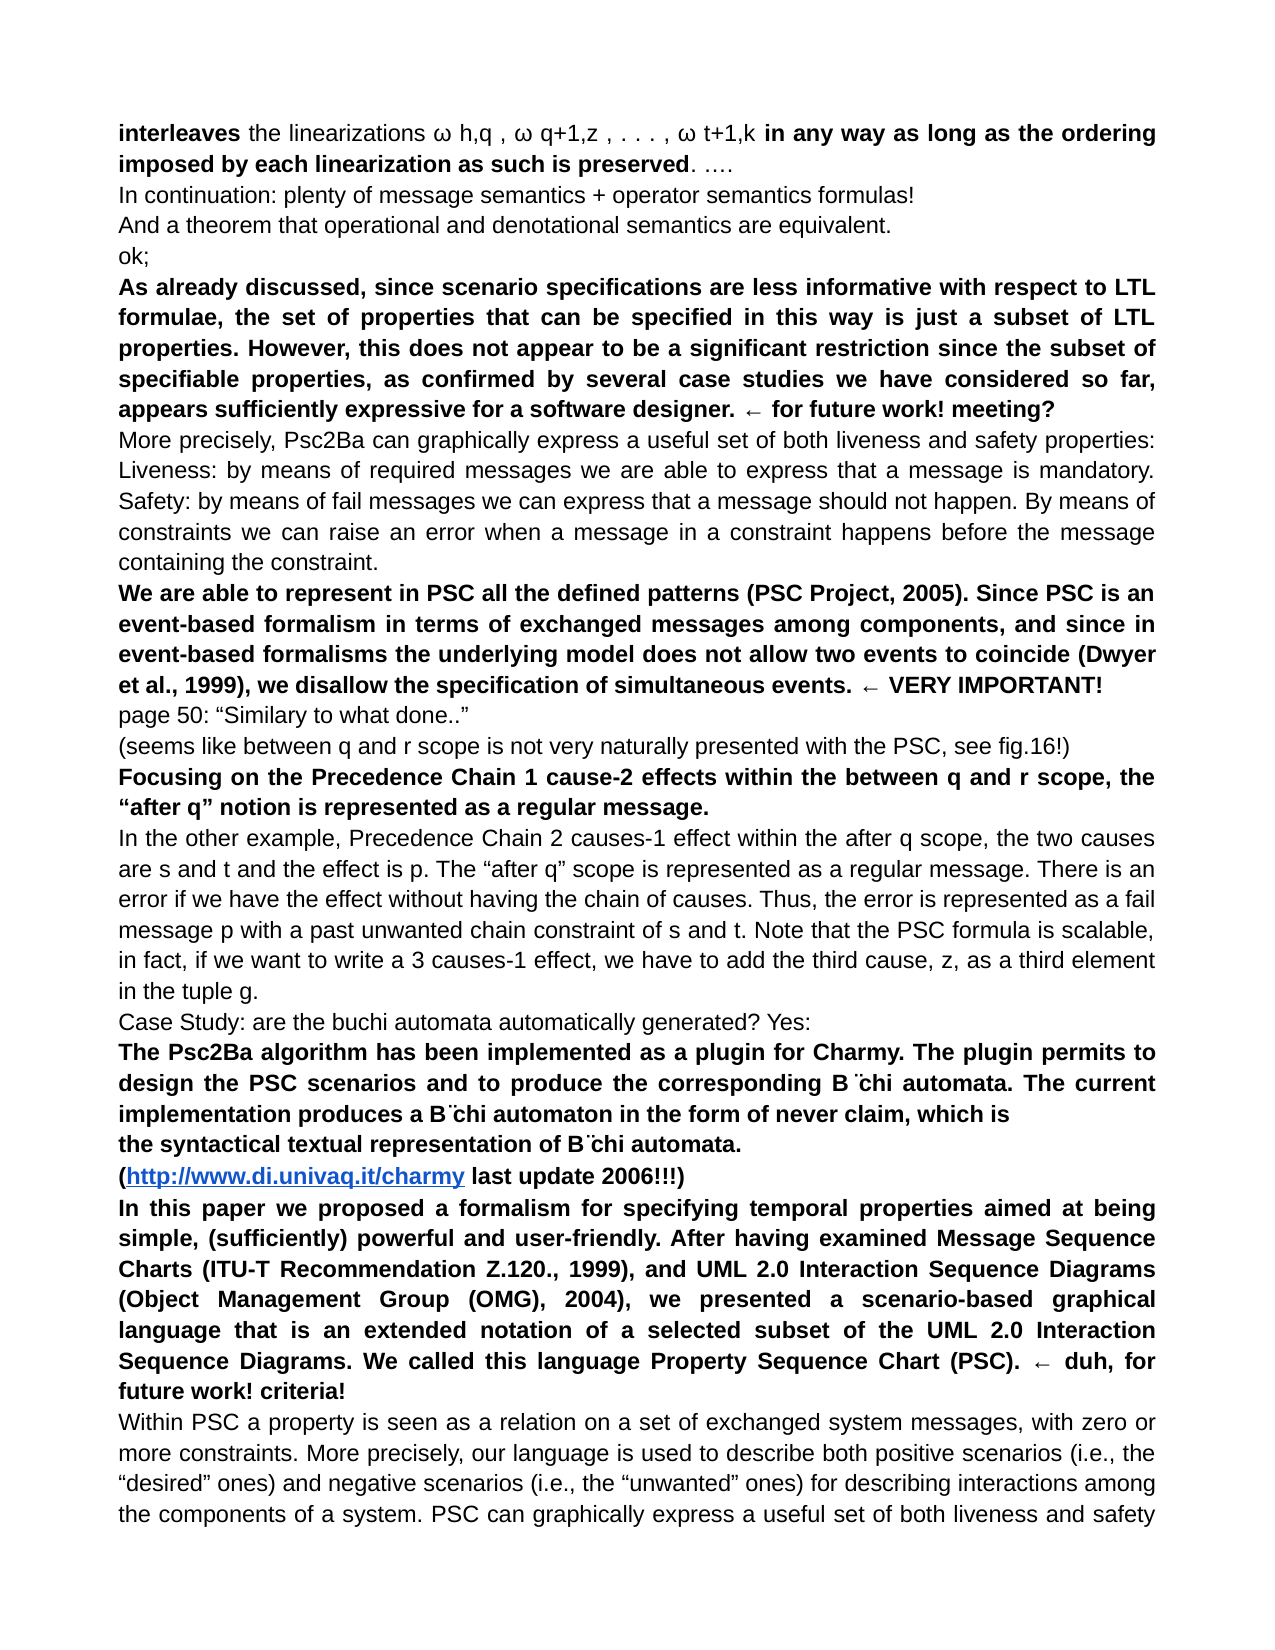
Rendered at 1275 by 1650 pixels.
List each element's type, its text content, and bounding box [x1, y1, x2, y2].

text In continuation: plenty of message semantics + operator semantics formulas! [118, 181, 1157, 208]
text page 50: “Similary to what done..” [118, 702, 1157, 729]
text In the other example, Precedence Chain 2 causes-1 effect within the after q scope, the two causes are s and t and the effect is p. The “after q” scope is represented as a regular message. There is an error if we have the effect without having the chain of causes. Thus, the error is represented as a fail message p with a past unwanted chain constraint of s and t. Note that the PSC formula is scalable, in fact, if we want to write a 3 causes-1 effect, we have to add the third cause, z, as a third element in the tuple g. [118, 824, 1157, 1004]
text And a theorem that operational and denotational semantics are equivalent. [118, 212, 1157, 239]
text Within PSC a property is seen as a relation on a set of exchanged system messages, with zero or more constraints. More precisely, our language is used to describe both positive scenarios (i.e., the “desired” ones) and negative scenarios (i.e., the “unwanted” ones) for describing interactions among the components of a system. PSC can graphically express a useful set of both liveness and safety [118, 1408, 1157, 1527]
text In this paper we proposed a formalism for specifying temporal properties aimed at being simple, (sufficiently) powerful and user-friendly. After having examined Message Sequence Charts (ITU-T Recommendation Z.120., 1999), and UML 2.0 Interaction Sequence Diagrams (Object Management Group (OMG), 2004), we presented a scenario-based graphical language that is an extended notation of a selected subset of the UML 2.0 Interaction Sequence Diagrams. We called this language Property Sequence Chart (PSC). ← duh, for future work! criteria! [118, 1194, 1157, 1404]
text (http://www.di.univaq.it/charmy last update 2006!!!) [118, 1161, 1157, 1190]
text interleaves the linearizations ω h,q , ω q+1,z , . . . , ω t+1,k in any way as long as the ordering imposed by each linearization as such is preserved. …. [118, 118, 1157, 177]
text the syntactical textual representation of B ̈chi automata. [118, 1131, 1157, 1157]
text (seems like between q and r scope is not very naturally presented with the PSC, see fig.16!) [118, 732, 1157, 759]
text Focusing on the Precedence Chain 1 cause-2 effects within the between q and r scope, the “after q” notion is represented as a regular message. [118, 763, 1157, 821]
text As already discussed, since scenario specifications are less informative with respect to LTL formulae, the set of properties that can be specified in this way is just a subset of LTL properties. However, this does not appear to be a significant restriction since the subset of specifiable properties, as confirmed by several case studies we have considered so far, appears sufficiently expressive for a software designer. ← for future work! meeting? [118, 273, 1157, 422]
text ok; [118, 242, 1157, 269]
text Case Study: are the buchi automata automatically generated? Yes: [118, 1008, 1157, 1035]
text More precisely, Psc2Ba can graphically express a useful set of both liveness and safety properties: Liveness: by means of required messages we are able to express that a message is mandatory. Safety: by means of fail messages we can express that a message should not happen. By means of constraints we can raise an error when a message in a constraint happens before the message containing the constraint. [118, 426, 1157, 576]
text The Psc2Ba algorithm has been implemented as a plugin for Charmy. The plugin permits to design the PSC scenarios and to produce the corresponding B ̈chi automata. The current implementation produces a B ̈chi automaton in the form of never claim, which is [118, 1039, 1157, 1127]
text We are able to represent in PSC all the defined patterns (PSC Project, 2005). Since PSC is an event-based formalism in terms of exchanged messages among components, and since in event-based formalisms the underlying model does not allow two events to coincide (Dwyer et al., 1999), we disallow the specification of simultaneous events. ← VERY IMPORTANT! [118, 579, 1157, 698]
